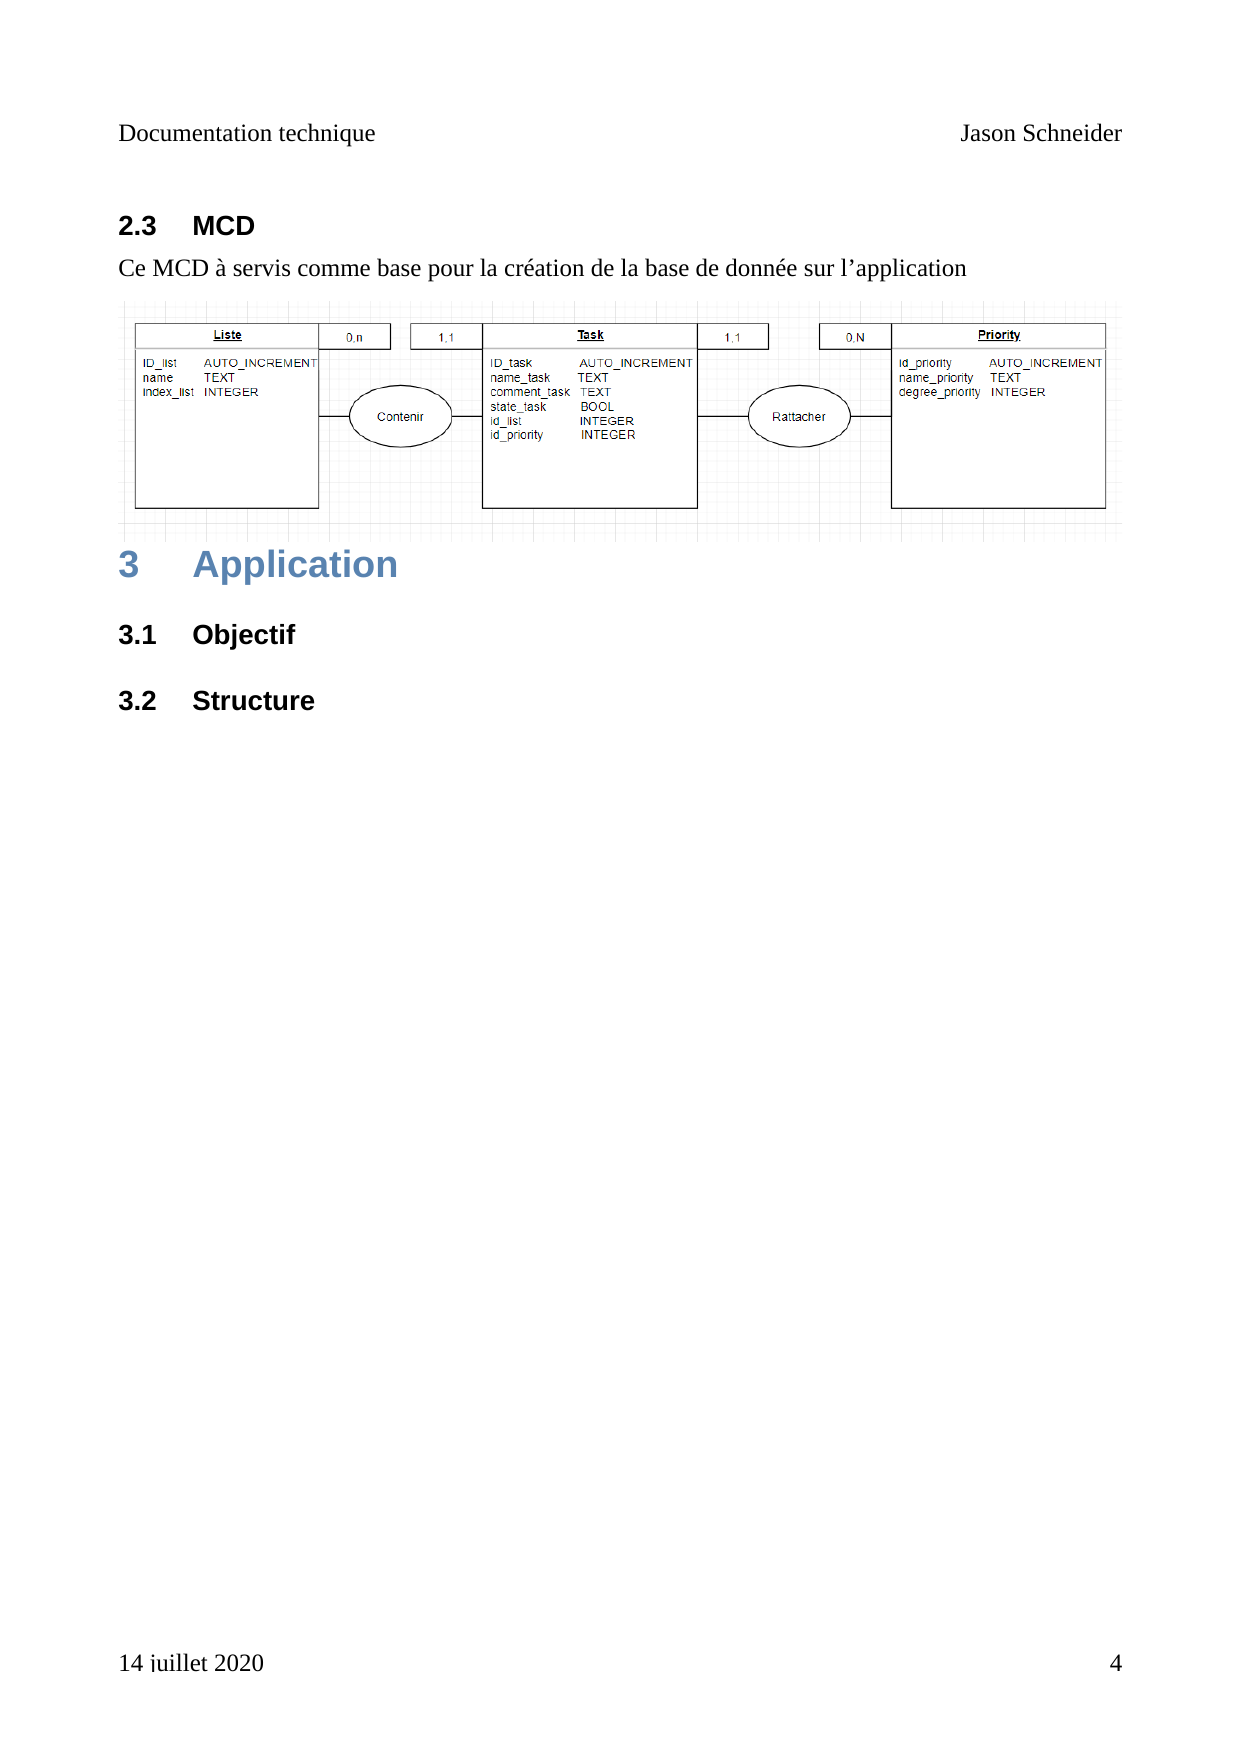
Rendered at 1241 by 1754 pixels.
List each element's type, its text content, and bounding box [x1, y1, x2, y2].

subtitle MCD [118, 209, 1122, 241]
subtitle Objectif [118, 619, 1122, 651]
subtitle Application [118, 542, 1122, 585]
subtitle Structure [118, 684, 1122, 716]
picture [118, 301, 1123, 542]
text Ce MCD à servis comme base pour la création de la base de donnée sur l’application [118, 253, 1122, 282]
